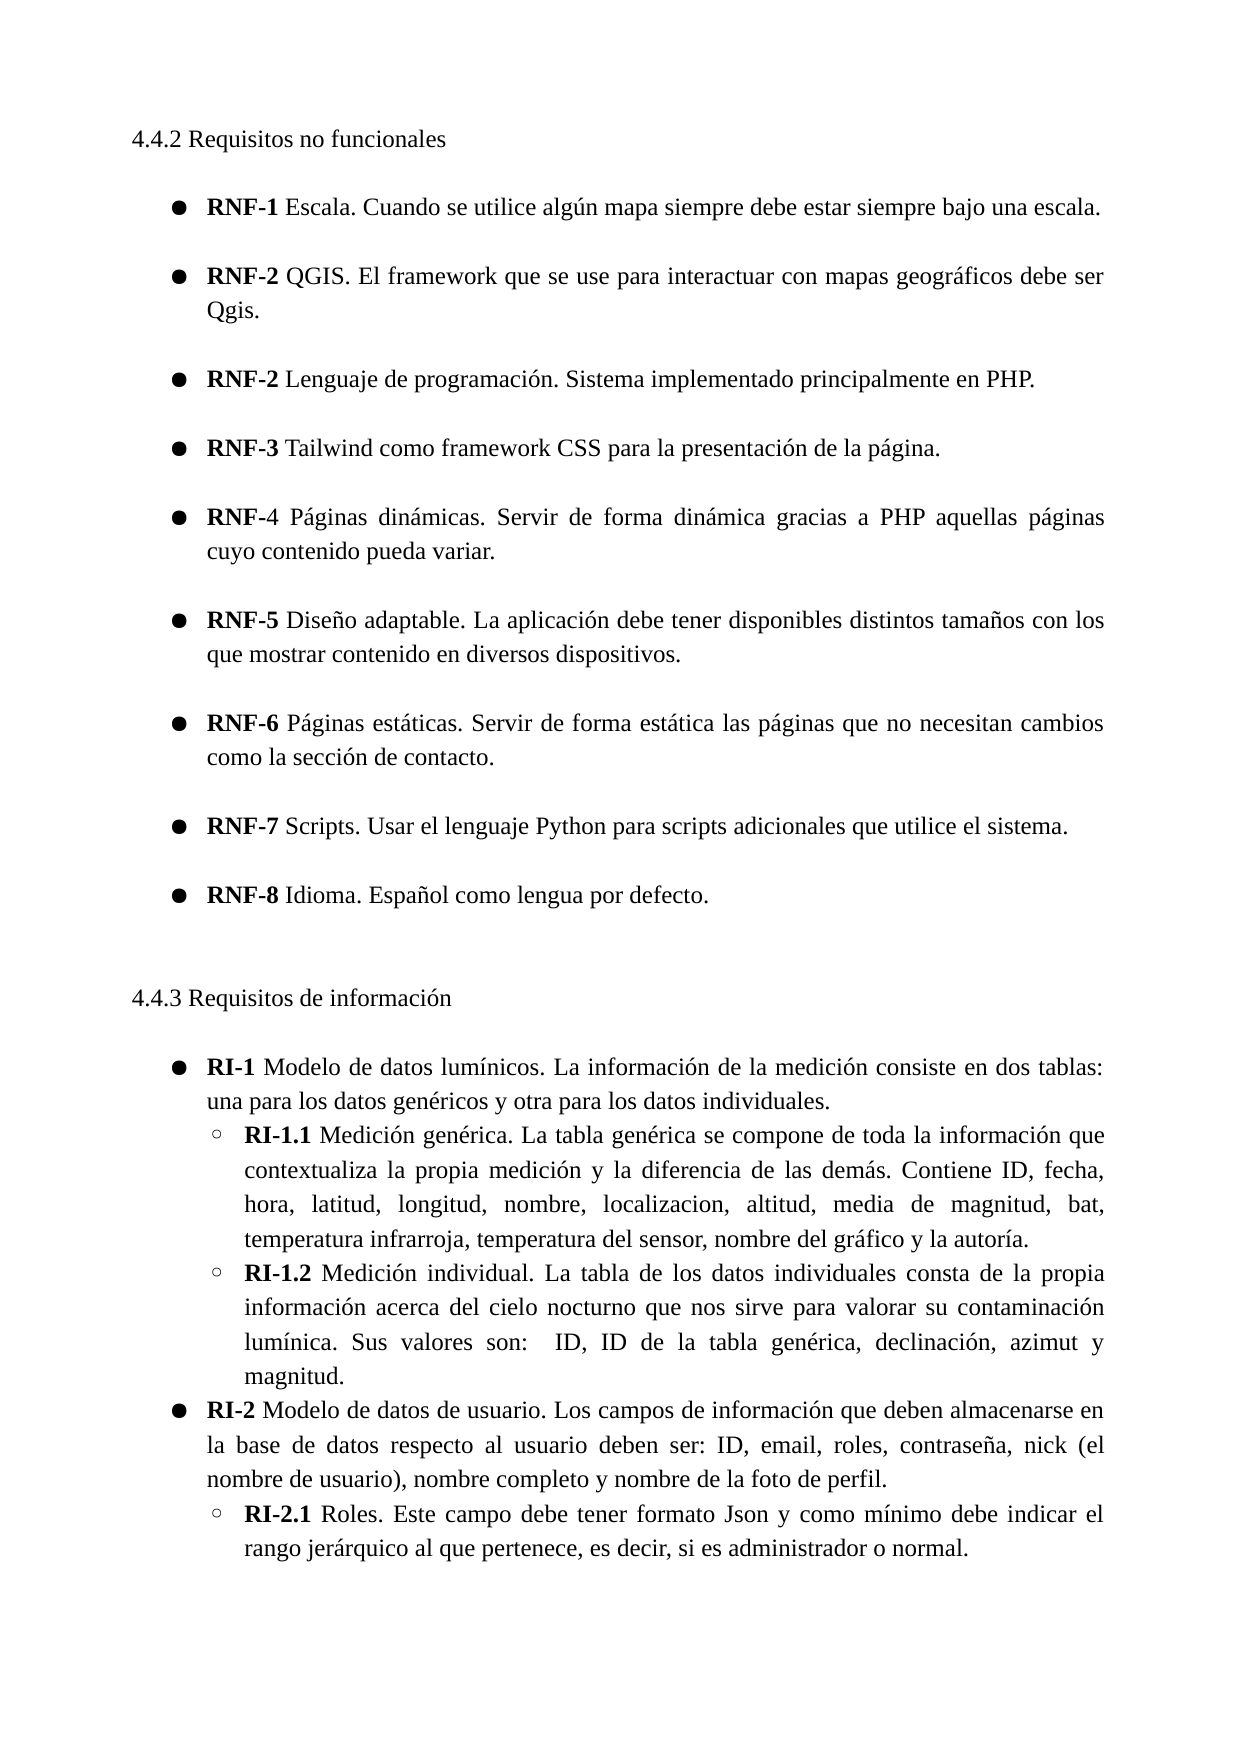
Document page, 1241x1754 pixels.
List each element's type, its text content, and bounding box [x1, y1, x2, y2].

list RI-1.2 Medición individual. La tabla de los datos individuales consta de la propia información acerca del cielo nocturno que nos sirve para valorar su contaminación lumínica. Sus valores son: ID, ID de la tabla genérica, declinación, azimut y magnitud. [207, 1252, 1106, 1390]
list RNF-1 Escala. Cuando se utilice algún mapa siempre debe estar siempre bajo una escala. [169, 187, 1106, 221]
list RNF-7 Scripts. Usar el lenguaje Python para scripts adicionales que utilice el sistema. [169, 806, 1106, 840]
list RI-2.1 Roles. Este campo debe tener formato Json y como mínimo debe indicar el rango jerárquico al que pertenece, es decir, si es administrador o normal. [207, 1493, 1106, 1562]
list RI-1 Modelo de datos lumínicos. La información de la medición consiste en dos tablas: una para los datos genéricos y otra para los datos individuales. [169, 1046, 1106, 1115]
list RNF-6 Páginas estáticas. Servir de forma estática las páginas que no necesitan cambios como la sección de contacto. [169, 702, 1106, 771]
list RNF-2 QGIS. El framework que se use para interactuar con mapas geográficos debe ser Qgis. [169, 256, 1106, 324]
text 4.4.2 Requisitos no funcionales [132, 118, 1106, 152]
list RNF-5 Diseño adaptable. La aplicación debe tener disponibles distintos tamaños con los que mostrar contenido en diversos dispositivos. [169, 599, 1106, 668]
list RI-1.1 Medición genérica. La tabla genérica se compone de toda la información que contextualiza la propia medición y la diferencia de las demás. Contiene ID, fecha, hora, latitud, longitud, nombre, localizacion, altitud, media de magnitud, bat, temperatura infrarroja, temperatura del sensor, nombre del gráfico y la autoría. [207, 1115, 1106, 1252]
list RI-2 Modelo de datos de usuario. Los campos de información que deben almacenarse en la base de datos respecto al usuario deben ser: ID, email, roles, contraseña, nick (el nombre de usuario), nombre completo y nombre de la foto de perfil. [169, 1390, 1106, 1493]
text 4.4.3 Requisitos de información [132, 977, 1106, 1012]
list RNF-3 Tailwind como framework CSS para la presentación de la página. [169, 427, 1106, 462]
list RNF-2 Lenguaje de programación. Sistema implementado principalmente en PHP. [169, 359, 1106, 393]
list RNF-4 Páginas dinámicas. Servir de forma dinámica gracias a PHP aquellas páginas cuyo contenido pueda variar. [169, 496, 1106, 565]
list RNF-8 Idioma. Español como lengua por defecto. [169, 874, 1106, 909]
